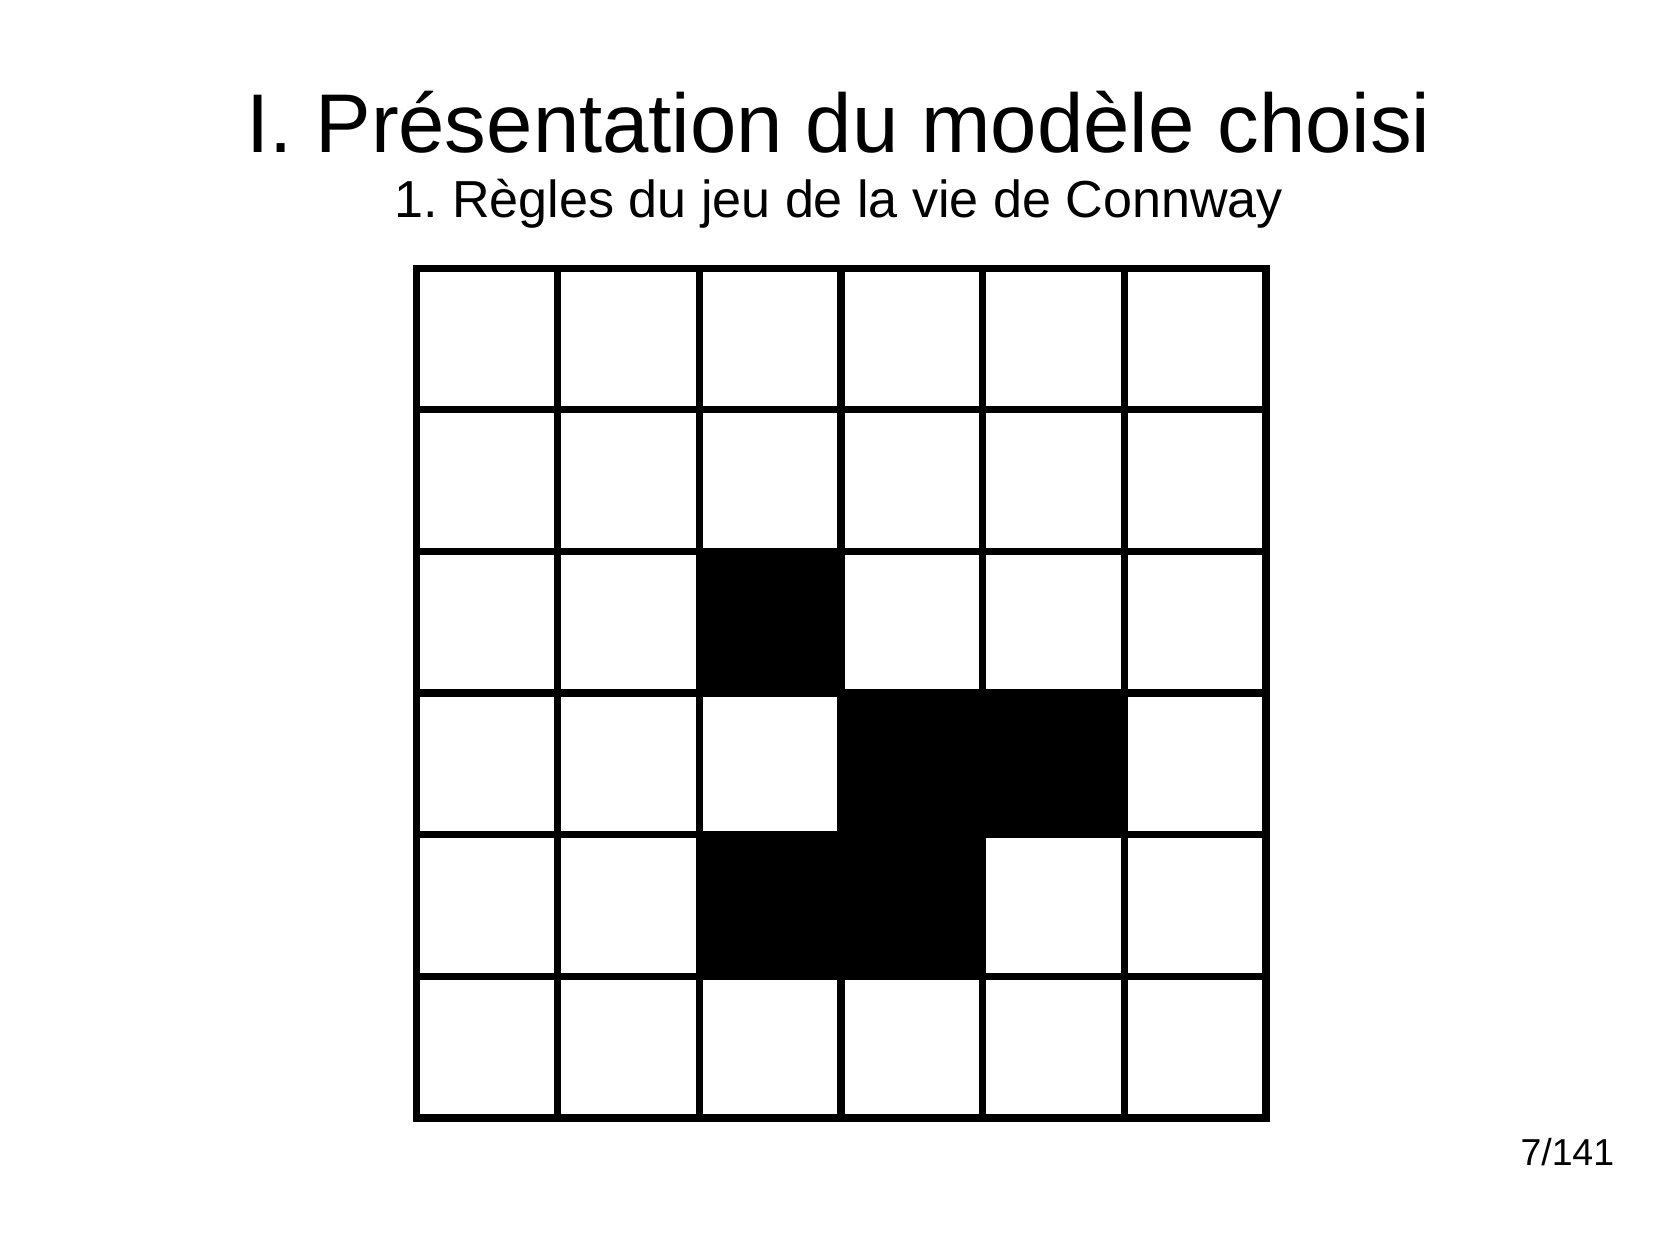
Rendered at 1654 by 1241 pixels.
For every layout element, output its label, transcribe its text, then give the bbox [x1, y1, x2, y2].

text_box <number>/141 [1505, 1124, 1654, 1182]
picture [413, 265, 1270, 1123]
title I. Présentation du modèle choisi 1. Règles du jeu de la vie de Connway [82, 49, 1595, 257]
